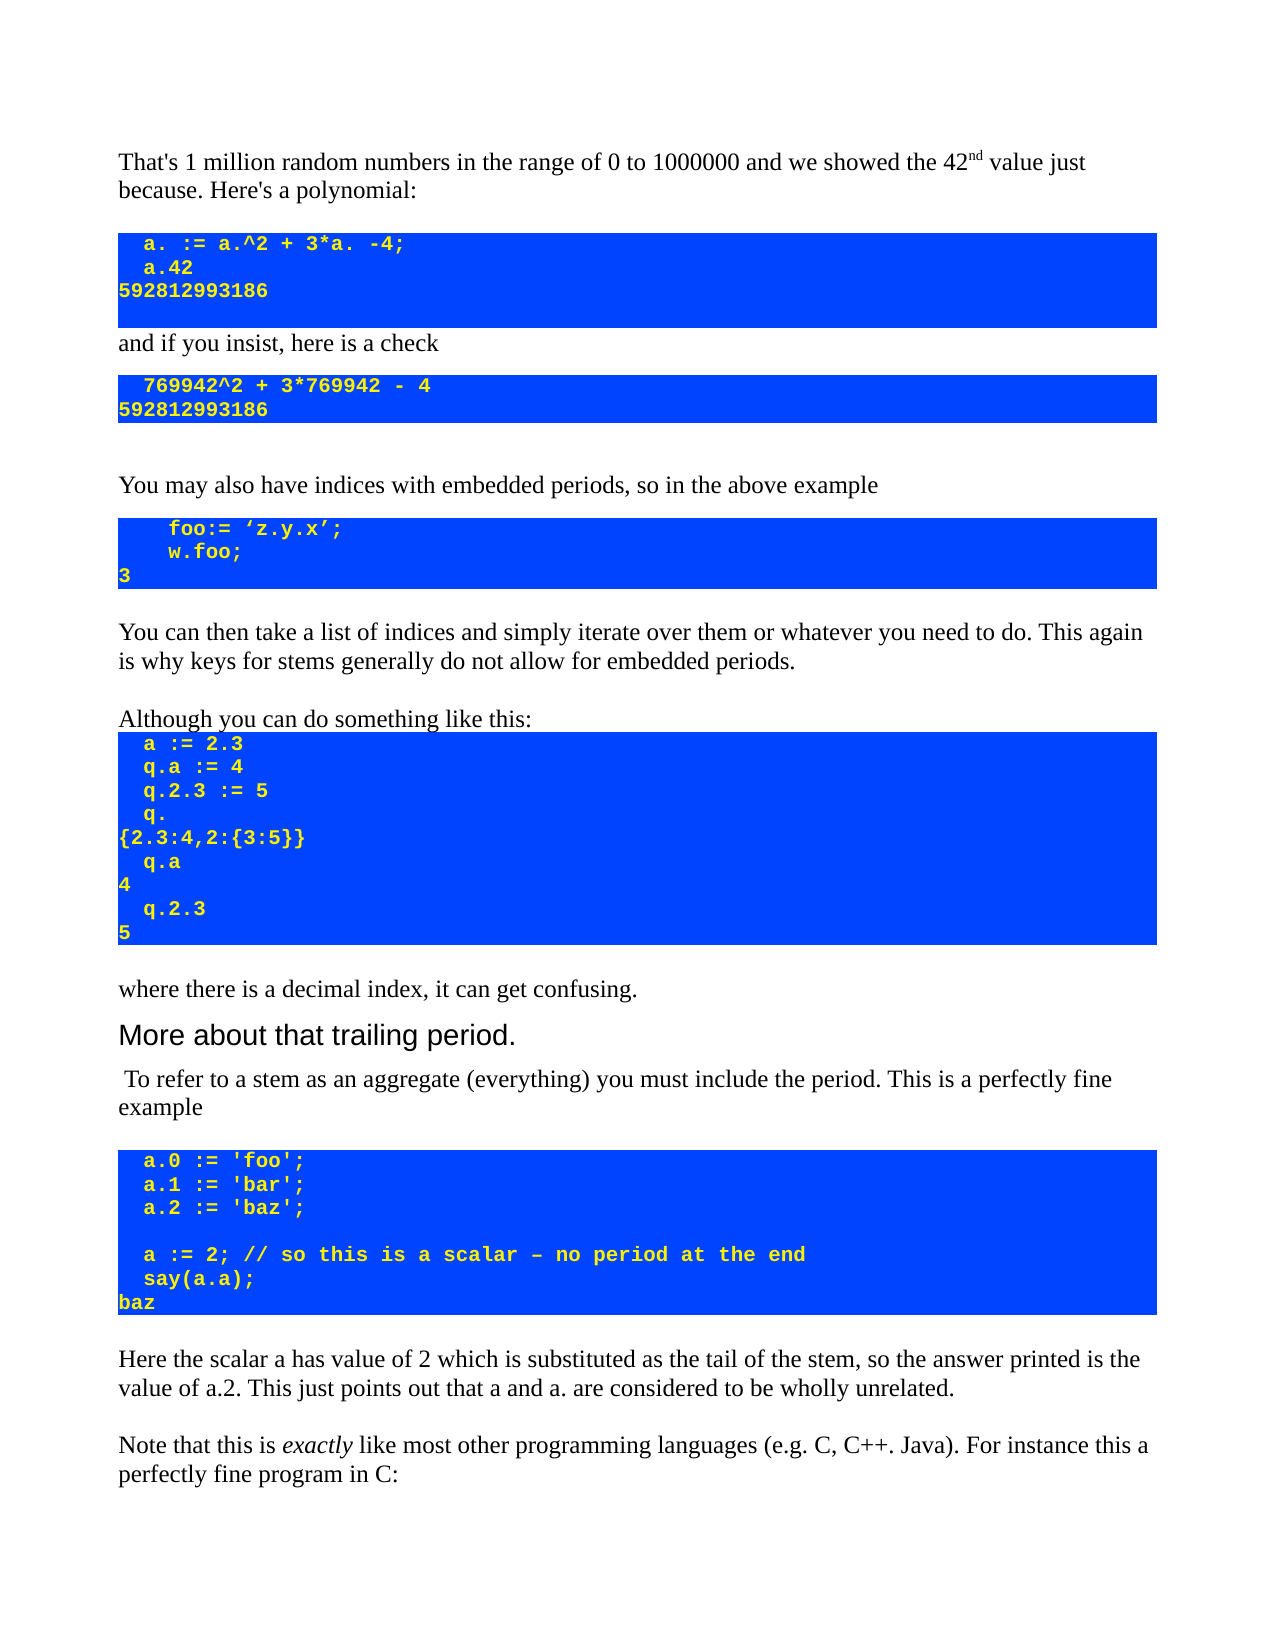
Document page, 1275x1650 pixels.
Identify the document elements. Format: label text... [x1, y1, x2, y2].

text 3 [118, 565, 1157, 589]
text 592812993186 [118, 280, 1157, 328]
text q.a [118, 851, 1157, 874]
text a.0 := 'foo'; [118, 1150, 1157, 1173]
text {2.3:4,2:{3:5}} [118, 827, 1157, 851]
text 769942^2 + 3*769942 - 4 [118, 375, 1157, 399]
text say(a.a); [118, 1268, 1157, 1292]
text a.42 [118, 257, 1157, 280]
text 4 [118, 874, 1157, 898]
text foo:= ‘z.y.x’; [118, 518, 1157, 541]
text q.2.3 := 5 [118, 780, 1157, 803]
text q.a := 4 [118, 756, 1157, 780]
text a. := a.^2 + 3*a. -4; [118, 233, 1157, 257]
text w.foo; [118, 541, 1157, 565]
text You can then take a list of indices and simply iterate over them or whatever you need to do. This again is why keys for stems generally do not allow for embedded periods. [118, 617, 1157, 675]
text To refer to a stem as an aggregate (everything) you must include the period. This is a perfectly fine example [118, 1064, 1157, 1121]
text q.2.3 [118, 898, 1157, 922]
text That's 1 million random numbers in the range of 0 to 1000000 and we showed the 42nd value just because. Here's a polynomial: [118, 147, 1157, 204]
subtitle More about that trailing period. [118, 1017, 1157, 1051]
text where there is a decimal index, it can get confusing. [118, 974, 1157, 1003]
text a.1 := 'bar'; [118, 1173, 1157, 1197]
text a := 2; // so this is a scalar – no period at the end [118, 1244, 1157, 1268]
text baz [118, 1292, 1157, 1315]
text Although you can do something like this: [118, 704, 1157, 732]
text 5 [118, 922, 1157, 945]
text a.2 := 'baz'; [118, 1197, 1157, 1221]
text q. [118, 803, 1157, 827]
text 592812993186 [118, 399, 1157, 423]
text a := 2.3 [118, 732, 1157, 756]
text You may also have indices with embedded periods, so in the above example [118, 470, 1157, 499]
text Here the scalar a has value of 2 which is substituted as the tail of the stem, so the answer printed is the value of a.2. This just points out that a and a. are considered to be wholly unrelated. Note that this is exactly like most other programming languages (e.g. C, C++. Java). For instance this a perfectly fine program in C: [118, 1344, 1157, 1517]
text and if you insist, here is a check [118, 328, 1157, 356]
